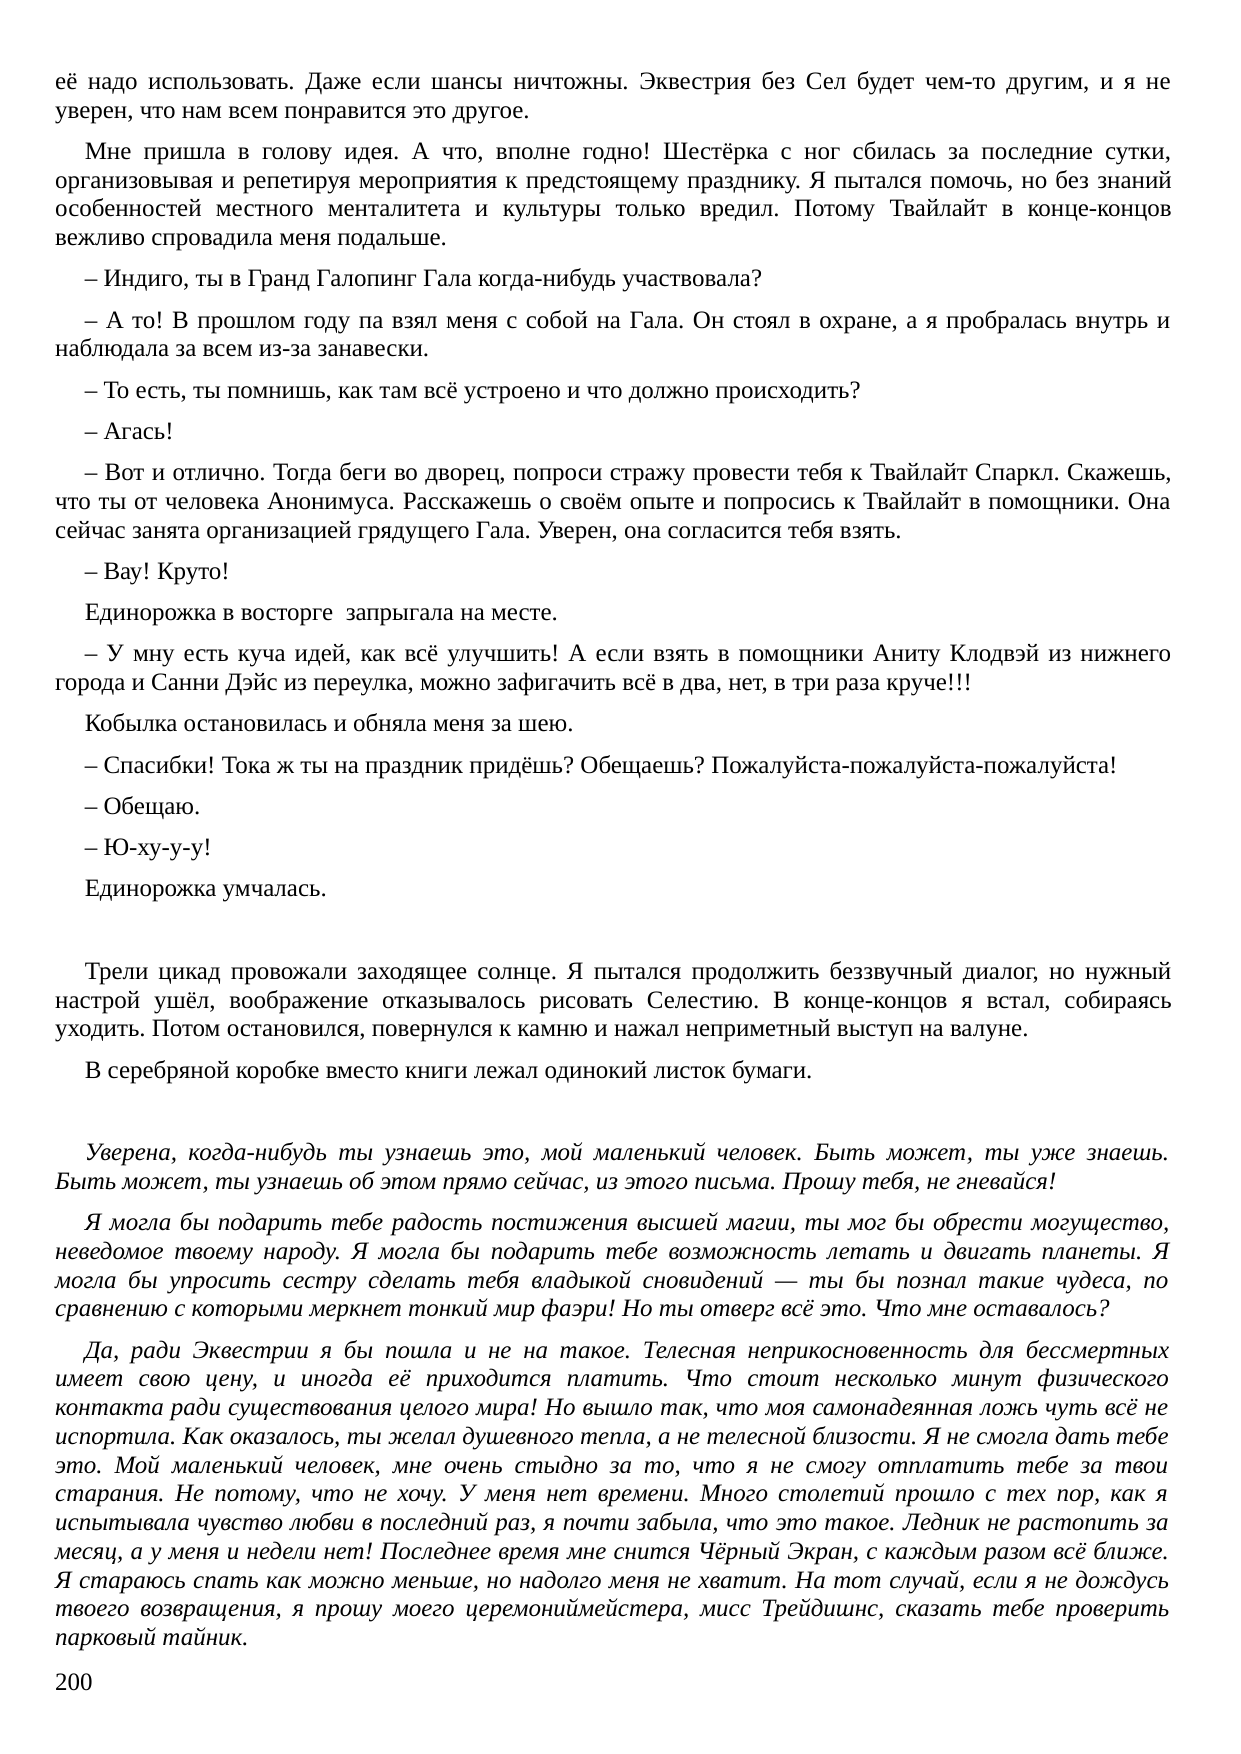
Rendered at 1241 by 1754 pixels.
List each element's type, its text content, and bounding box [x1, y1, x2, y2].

text Да, ради Эквестрии я бы пошла и не на такое. Телесная неприкосновенность для бессмертных имеет свою цену, и иногда её приходится платить. Что стоит несколько минут физического контакта ради существования целого мира! Но вышло так, что моя самонадеянная ложь чуть всё не испортила. Как оказалось, ты желал душевного тепла, а не телесной близости. Я не смогла дать тебе это. Мой маленький человек, мне очень стыдно за то, что я не смогу отплатить тебе за твои старания. Не потому, что не хочу. У меня нет времени. Много столетий прошло с тех пор, как я испытывала чувство любви в последний раз, я почти забыла, что это такое. Ледник не растопить за месяц, а у меня и недели нет! Последнее время мне снится Чёрный Экран, с каждым разом всё ближе. Я стараюсь спать как можно меньше, но надолго меня не хватит. На тот случай, если я не дождусь твоего возвращения, я прошу моего церемониймейстера, мисс Трейдишнс, сказать тебе проверить парковый тайник. [55, 1335, 1173, 1651]
text Трели цикад провожали заходящее солнце. Я пытался продолжить беззвучный диалог, но нужный настрой ушёл, воображение отказывалось рисовать Селестию. В конце-концов я встал, собираясь уходить. Потом остановился, повернулся к камню и нажал неприметный выступ на валуне. [55, 956, 1173, 1042]
text Единорожка умчалась. [55, 873, 1173, 902]
text – У мну есть куча идей, как всё улучшить! А если взять в помощники Аниту Клодвэй из нижнего города и Санни Дэйс из переулка, можно зафигачить всё в два, нет, в три раза круче!!! [55, 638, 1173, 696]
text – То есть, ты помнишь, как там всё устроено и что должно происходить? [55, 375, 1173, 403]
text В серебряной коробке вместо книги лежал одинокий листок бумаги. [55, 1055, 1173, 1083]
text Уверена, когда-нибудь ты узнаешь это, мой маленький человек. Быть может, ты уже знаешь. Быть может, ты узнаешь об этом прямо сейчас, из этого письма. Прошу тебя, не гневайся! [55, 1137, 1173, 1195]
text – Вау! Круто! [55, 556, 1173, 585]
text Я могла бы подарить тебе радость постижения высшей магии, ты мог бы обрести могущество, неведомое твоему народу. Я могла бы подарить тебе возможность летать и двигать планеты. Я могла бы упросить сестру сделать тебя владыкой сновидений — ты бы познал такие чудеса, по сравнению с которыми меркнет тонкий мир фаэри! Но ты отверг всё это. Что мне оставалось? [55, 1207, 1173, 1322]
text – Вот и отлично. Тогда беги во дворец, попроси стражу провести тебя к Твайлайт Спаркл. Скажешь, что ты от человека Анонимуса. Расскажешь о своём опыте и попросись к Твайлайт в помощники. Она сейчас занята организацией грядущего Гала. Уверен, она согласится тебя взять. [55, 457, 1173, 543]
text – Агась! [55, 416, 1173, 445]
text Мне пришла в голову идея. А что, вполне годно! Шестёрка с ног сбилась за последние сутки, организовывая и репетируя мероприятия к предстоящему празднику. Я пытался помочь, но без знаний особенностей местного менталитета и культуры только вредил. Потому Твайлайт в конце-концов вежливо спровадила меня подальше. [55, 136, 1173, 251]
text – Ю-ху-у-у! [55, 832, 1173, 861]
text – А то! В прошлом году па взял меня с собой на Гала. Он стоял в охране, а я пробралась внутрь и наблюдала за всем из-за занавески. [55, 305, 1173, 362]
text – Спасибки! Тока ж ты на праздник придёшь? Обещаешь? Пожалуйста-пожалуйста-пожалуйста! [55, 750, 1173, 778]
text – Обещаю. [55, 791, 1173, 820]
text Кобылка остановилась и обняла меня за шею. [55, 708, 1173, 737]
text её надо использовать. Даже если шансы ничтожны. Эквестрия без Сел будет чем-то другим, и я не уверен, что нам всем понравится это другое. [55, 66, 1173, 123]
text Единорожка в восторге запрыгала на месте. [55, 597, 1173, 626]
text – Индиго, ты в Гранд Галопинг Гала когда-нибудь участвовала? [55, 263, 1173, 292]
